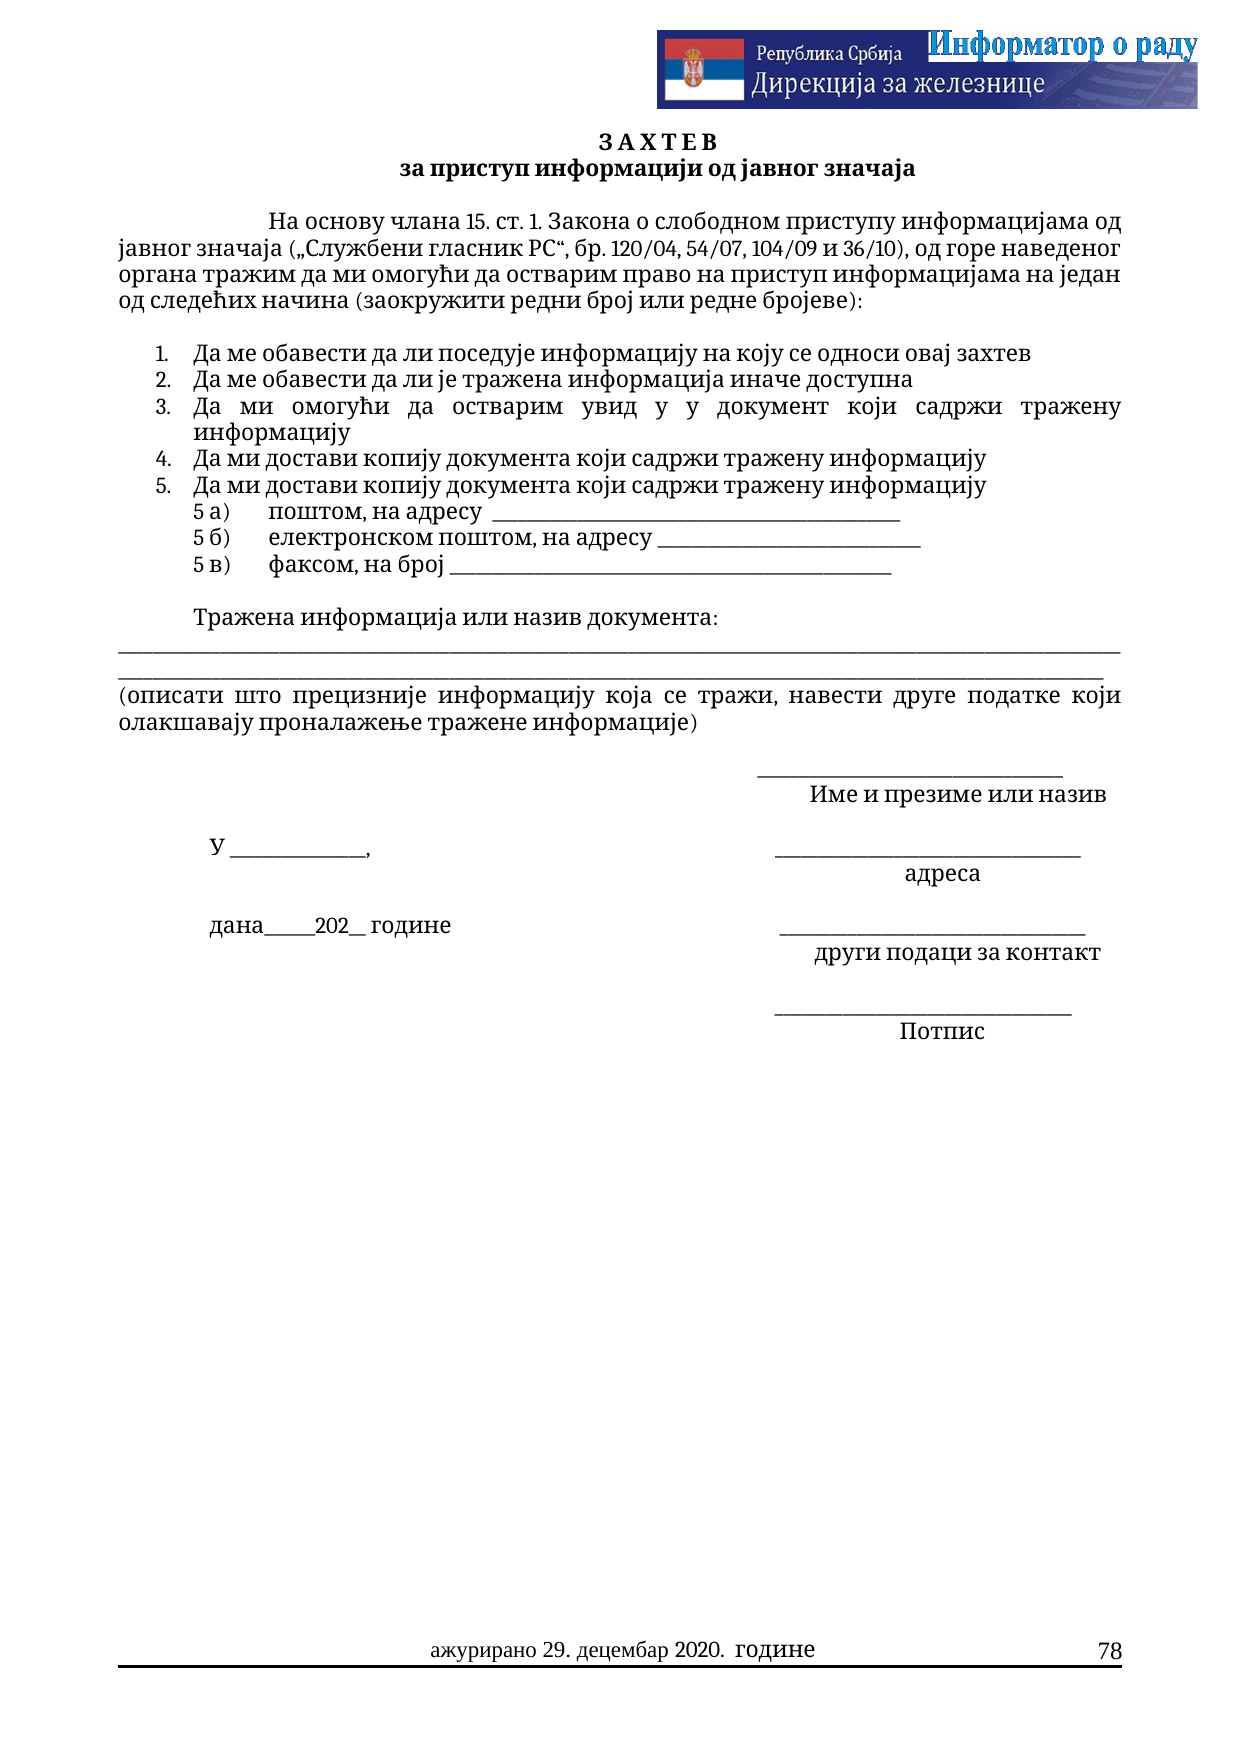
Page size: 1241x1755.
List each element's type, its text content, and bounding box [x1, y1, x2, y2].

text 5 в) факсом, на број ____________________________________________________ [118, 552, 1122, 578]
text за приступ информацији од јавног значаја [118, 156, 1122, 183]
text Име и презиме или назив [134, 782, 1112, 808]
text 5 а) поштом, на адресу ________________________________________________ [118, 499, 1122, 525]
text други подаци за контакт [134, 940, 1112, 966]
text __________________________________________________________________________________________________________________________________________________________________________________________________________________________________________ [118, 631, 1122, 683]
list Да ми достави копију документа који садржи тражену информацију [156, 446, 1122, 472]
text Тражена информација или назив документа: [118, 604, 1122, 631]
text дана______202__ године ____________________________________ [134, 913, 1112, 940]
list Да ми достави копију документа који садржи тражену информацију [156, 472, 1122, 499]
text Потпис [134, 1019, 1112, 1045]
list Да ме обавести да ли је тражена информација иначе доступна [156, 367, 1122, 393]
text ___________________________________ [134, 992, 1112, 1019]
text 5 б) електронском поштом, на адресу _______________________________ [118, 525, 1122, 552]
text У ________________, ____________________________________ [134, 834, 1112, 861]
text адреса [134, 861, 1112, 887]
text З А Х Т Е В [118, 130, 1122, 156]
list Да ми омогући да остварим увид у у документ који садржи тражену информацију [156, 393, 1122, 446]
text ____________________________________ [134, 755, 1112, 782]
list Да ме обавести да ли поседује информацију на коју се односи овај захтев [156, 341, 1122, 367]
text (описати што прецизније информацију која се тражи, навести друге податке који олакшавају проналажење тражене информације) [118, 683, 1122, 736]
text На основу члана 15. ст. 1. Закона о слободном приступу информацијама од јавног значаја („Службени гласник РС“, бр. 120/04, 54/07, 104/09 и 36/10), од горе наведеног органа тражим да ми омогући да остварим право на приступ информацијама на један од следећих начина (заокружити редни број или редне бројеве): [118, 209, 1122, 314]
